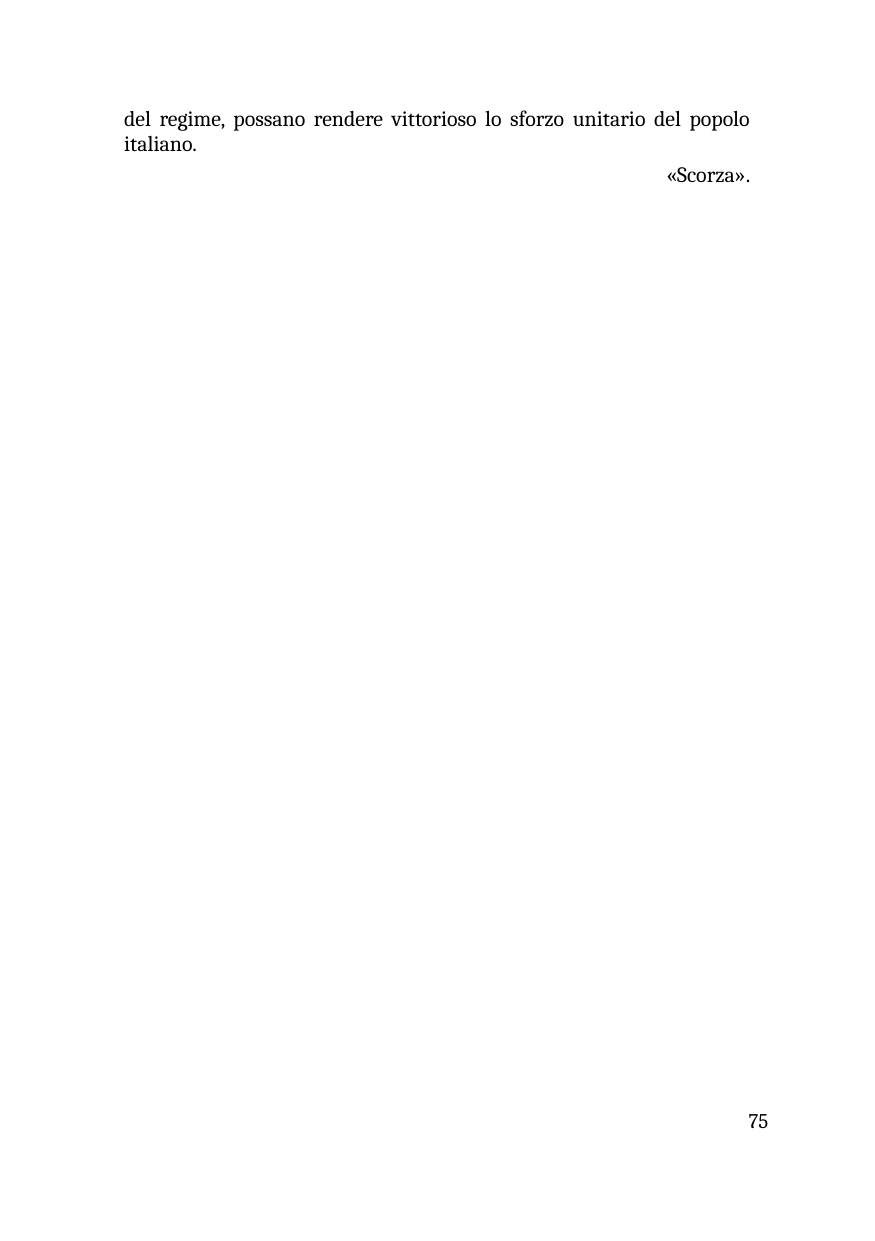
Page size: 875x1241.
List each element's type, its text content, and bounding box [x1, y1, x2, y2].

text del regime, possano rendere vittorioso lo sforzo unitario del popolo italiano. [124, 106, 750, 157]
text «Scorza». [106, 163, 750, 188]
